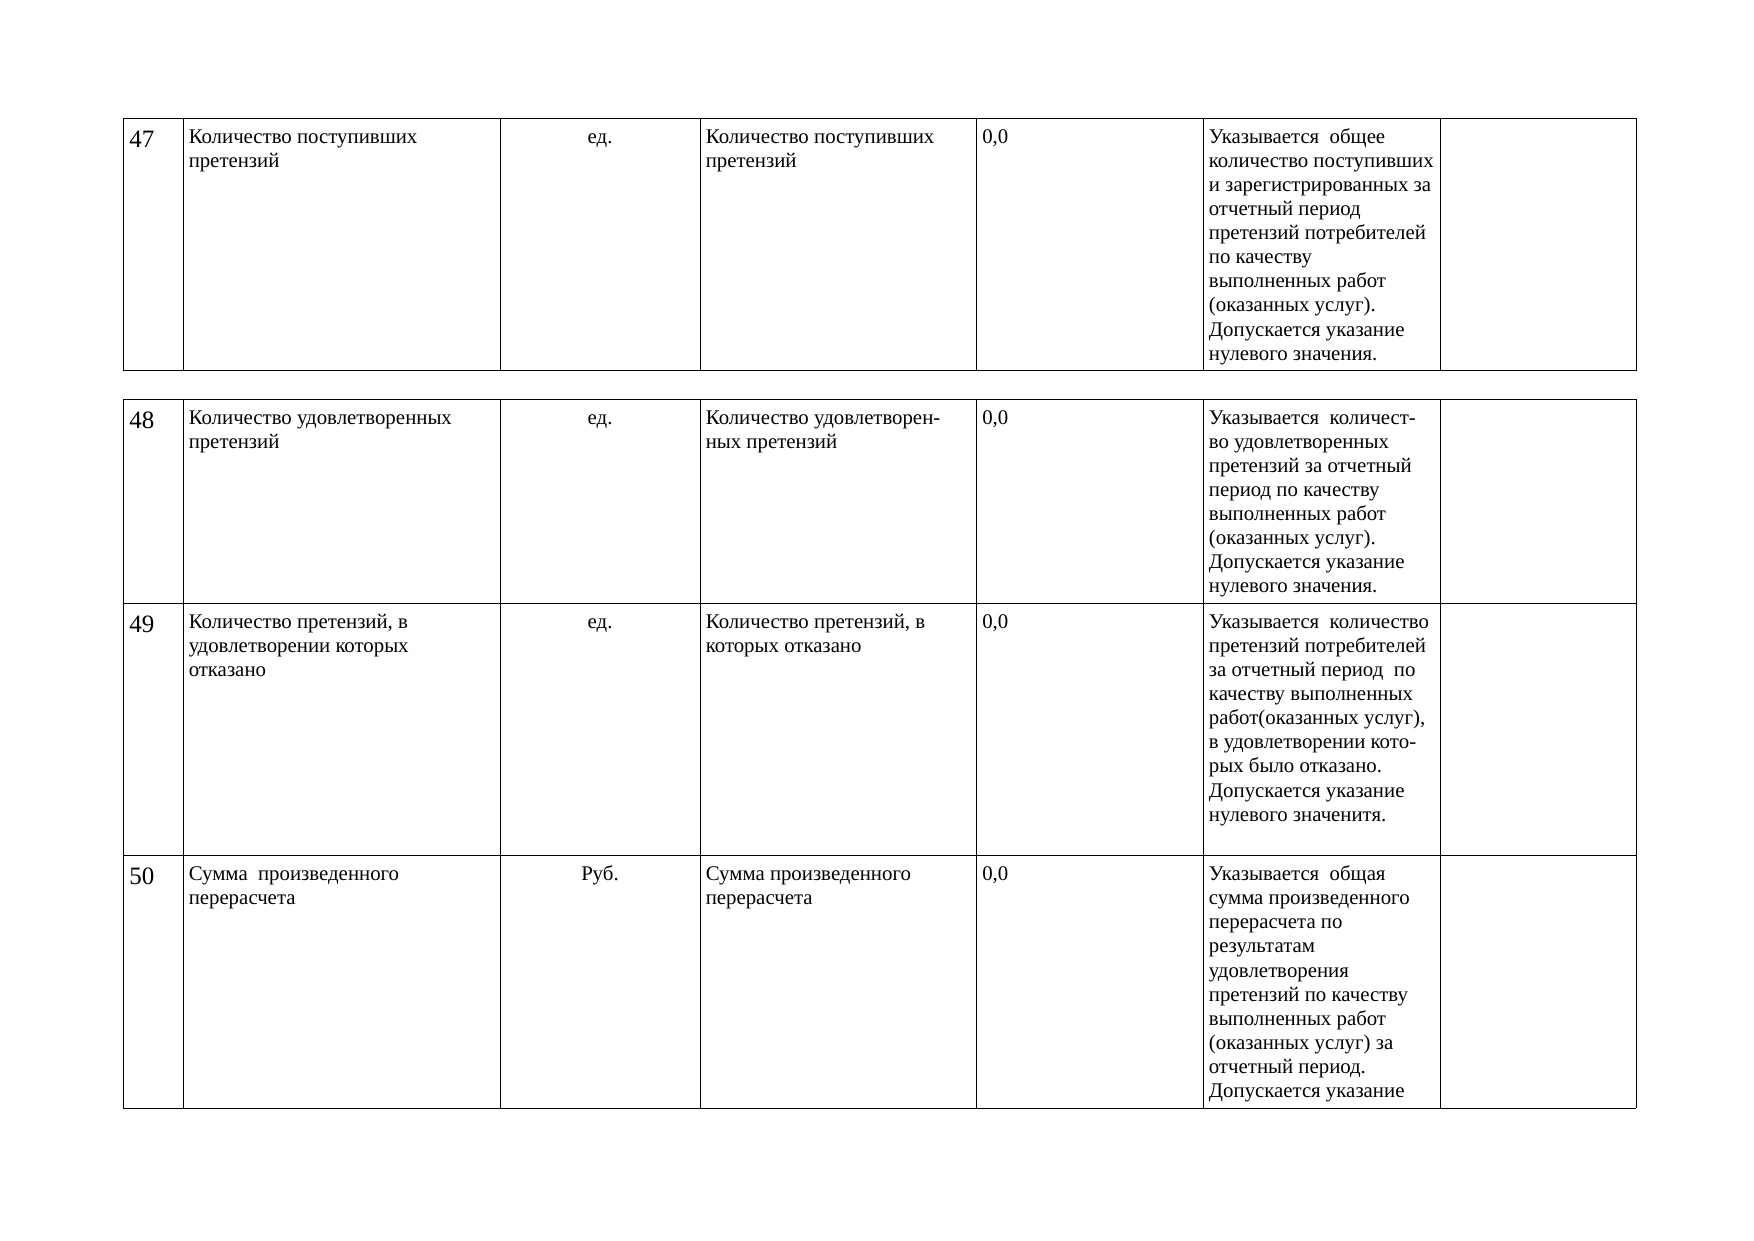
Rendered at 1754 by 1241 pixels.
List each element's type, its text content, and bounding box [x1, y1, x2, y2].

table_cell 49 [124, 604, 183, 855]
table_cell Количество претензий, в которых отказано [701, 604, 976, 855]
table_cell Указывается общее количество поступивших и зарегистрированных за отчетный период претензий потребителей по качеству выполненных работ (оказанных услуг). Допускается указание нулевого значения. [1204, 119, 1440, 370]
table_cell 0,0 [977, 604, 1203, 855]
table_cell 47 [124, 119, 183, 370]
table_header Количество удовлетворен- ных претензий [701, 400, 976, 603]
table_header [1441, 400, 1636, 603]
table_cell [1441, 856, 1636, 1108]
table_cell ед. [501, 604, 700, 855]
table_cell [1441, 604, 1636, 855]
table_cell 50 [124, 856, 183, 1108]
table_cell Руб. [501, 856, 700, 1108]
table_header Указывается количест- во удовлетворенных претензий за отчетный период по качеству выполненных работ (оказанных услуг). Допускается указание нулевого значения. [1204, 400, 1440, 603]
table_header 48 [124, 400, 183, 603]
table_cell 0,0 [977, 856, 1203, 1108]
table_cell Указывается количество претензий потребителей за отчетный период по качеству выполненных работ(оказанных услуг), в удовлетворении кото- рых было отказано. Допускается указание нулевого значенитя. [1204, 604, 1440, 855]
table_cell Сумма произведенного перерасчета [184, 856, 500, 1108]
table_header 0,0 [977, 400, 1203, 603]
table_header ед. [501, 400, 700, 603]
table_cell Указывается общая сумма произведенного перерасчета по результатам удовлетворения претензий по качеству выполненных работ (оказанных услуг) за отчетный период. Допускается указание [1204, 856, 1440, 1108]
table_cell ед. [501, 119, 700, 370]
table_cell Количество поступивших претензий [701, 119, 976, 370]
table_cell Сумма произведенного перерасчета [701, 856, 976, 1108]
table_cell Количество поступивших претензий [184, 119, 500, 370]
table_cell Количество претензий, в удовлетворении которых отказано [184, 604, 500, 855]
table_header Количество удовлетворенных претензий [184, 400, 500, 603]
table_cell 0,0 [977, 119, 1203, 370]
table_cell [1441, 119, 1636, 370]
